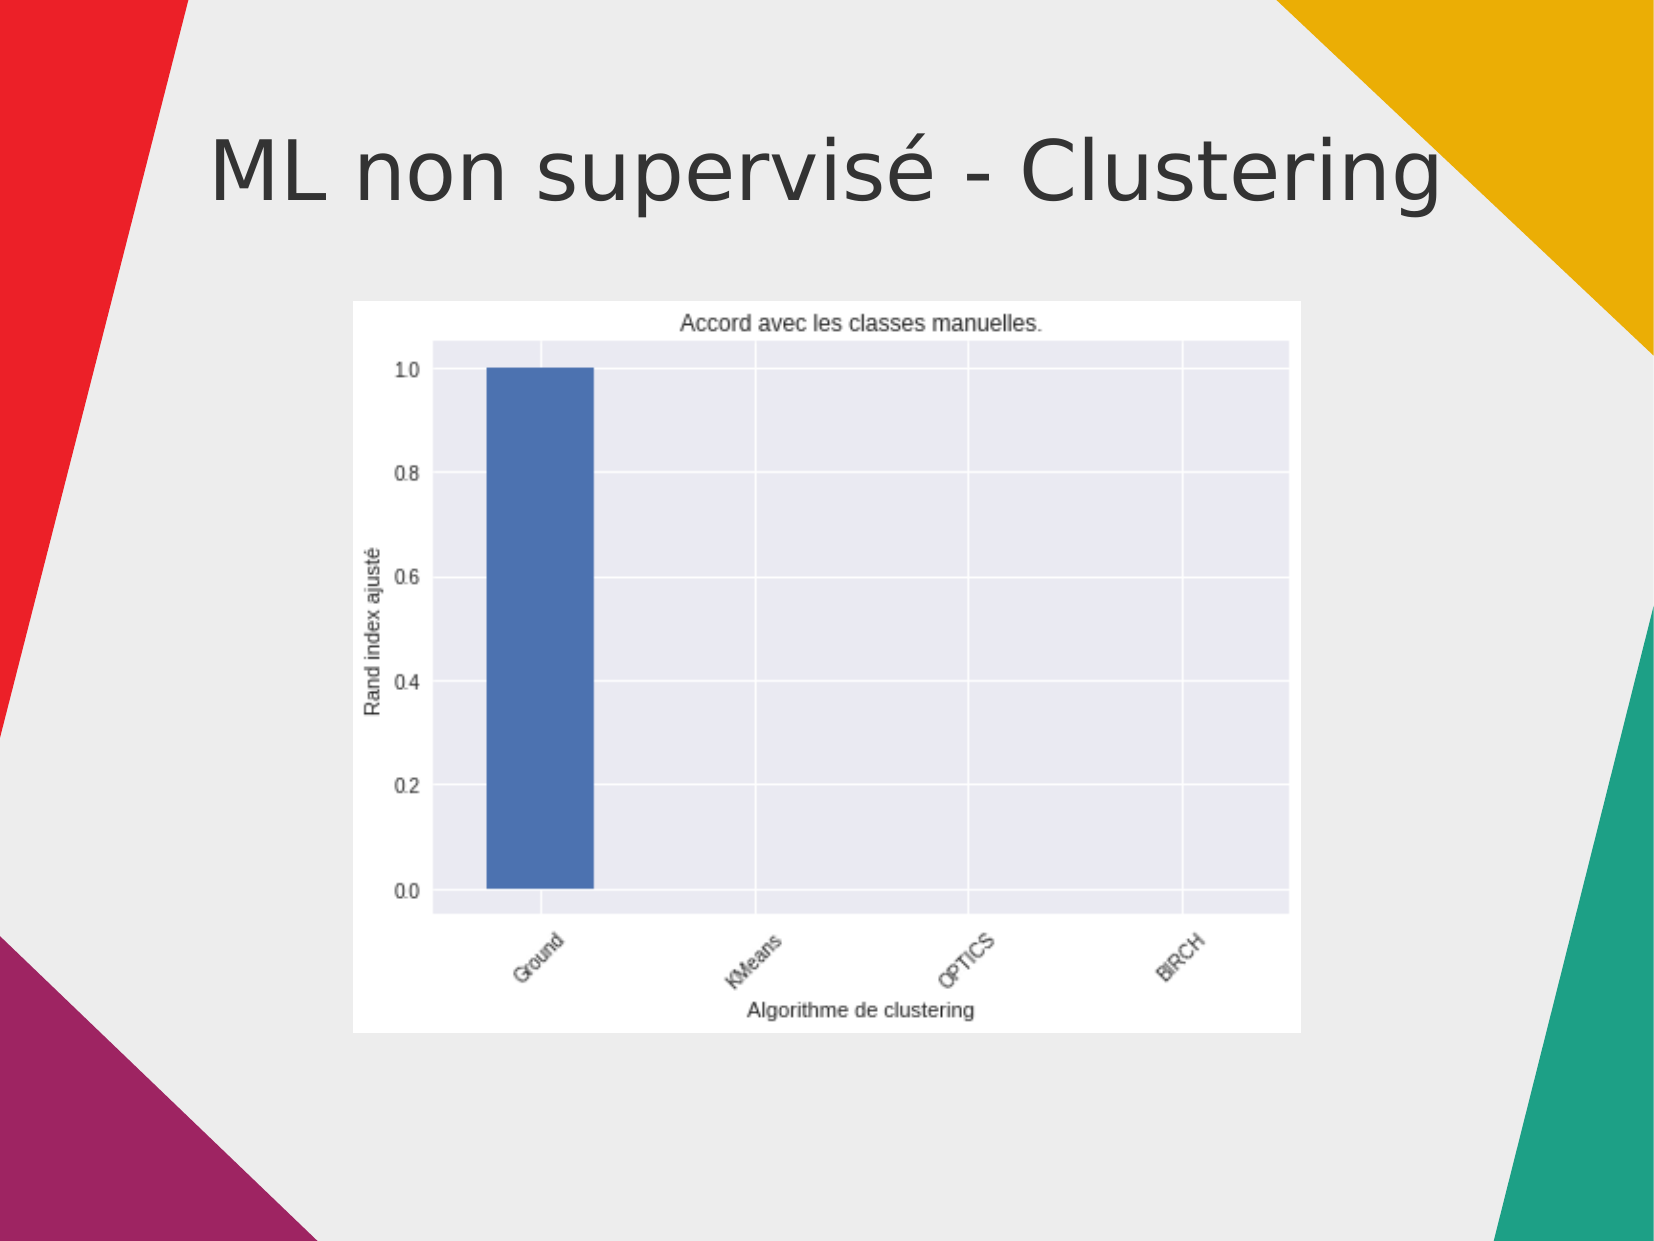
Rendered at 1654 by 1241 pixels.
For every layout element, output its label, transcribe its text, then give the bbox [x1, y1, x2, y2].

picture [353, 301, 1301, 1033]
title ML non supervisé - Clustering [114, 73, 1539, 271]
